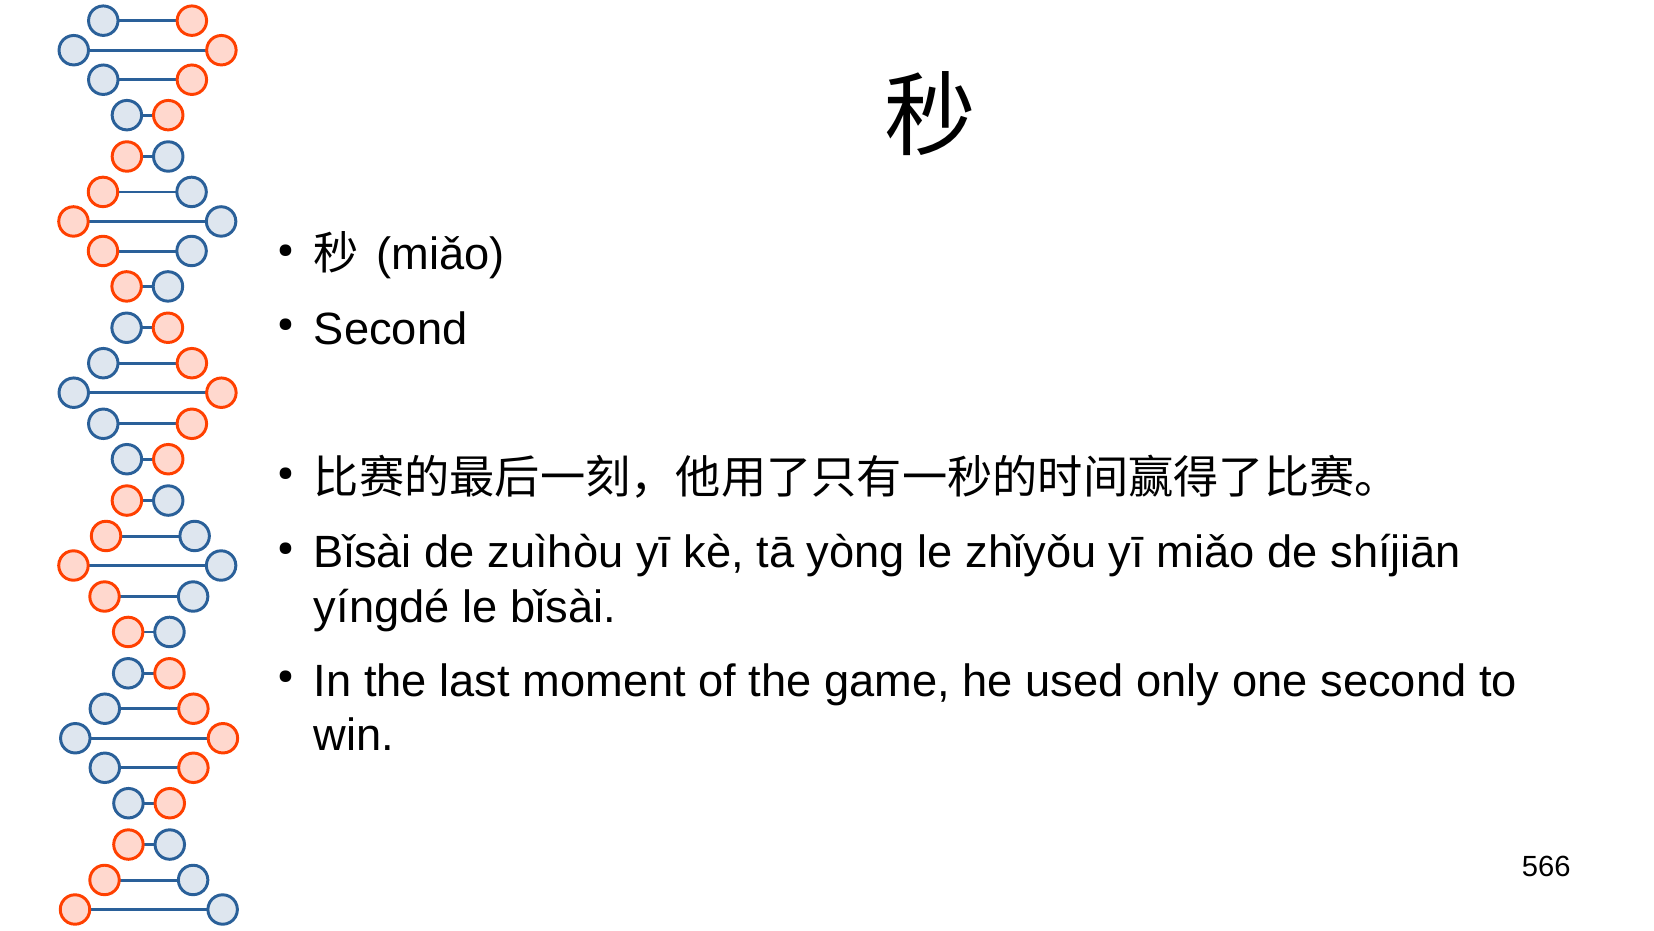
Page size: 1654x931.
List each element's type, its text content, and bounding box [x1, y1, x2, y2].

list 秒 (miǎo) Second 比赛的最后一刻，他用了只有一秒的时间赢得了比赛。 Bǐsài de zuìhòu yī kè, tā yòng le zhǐyǒu yī miǎo de shíjiān yíngdé le bǐsài. In the last moment of the game, he used only one second to win. [265, 224, 1595, 764]
title 秒 [265, 35, 1595, 189]
